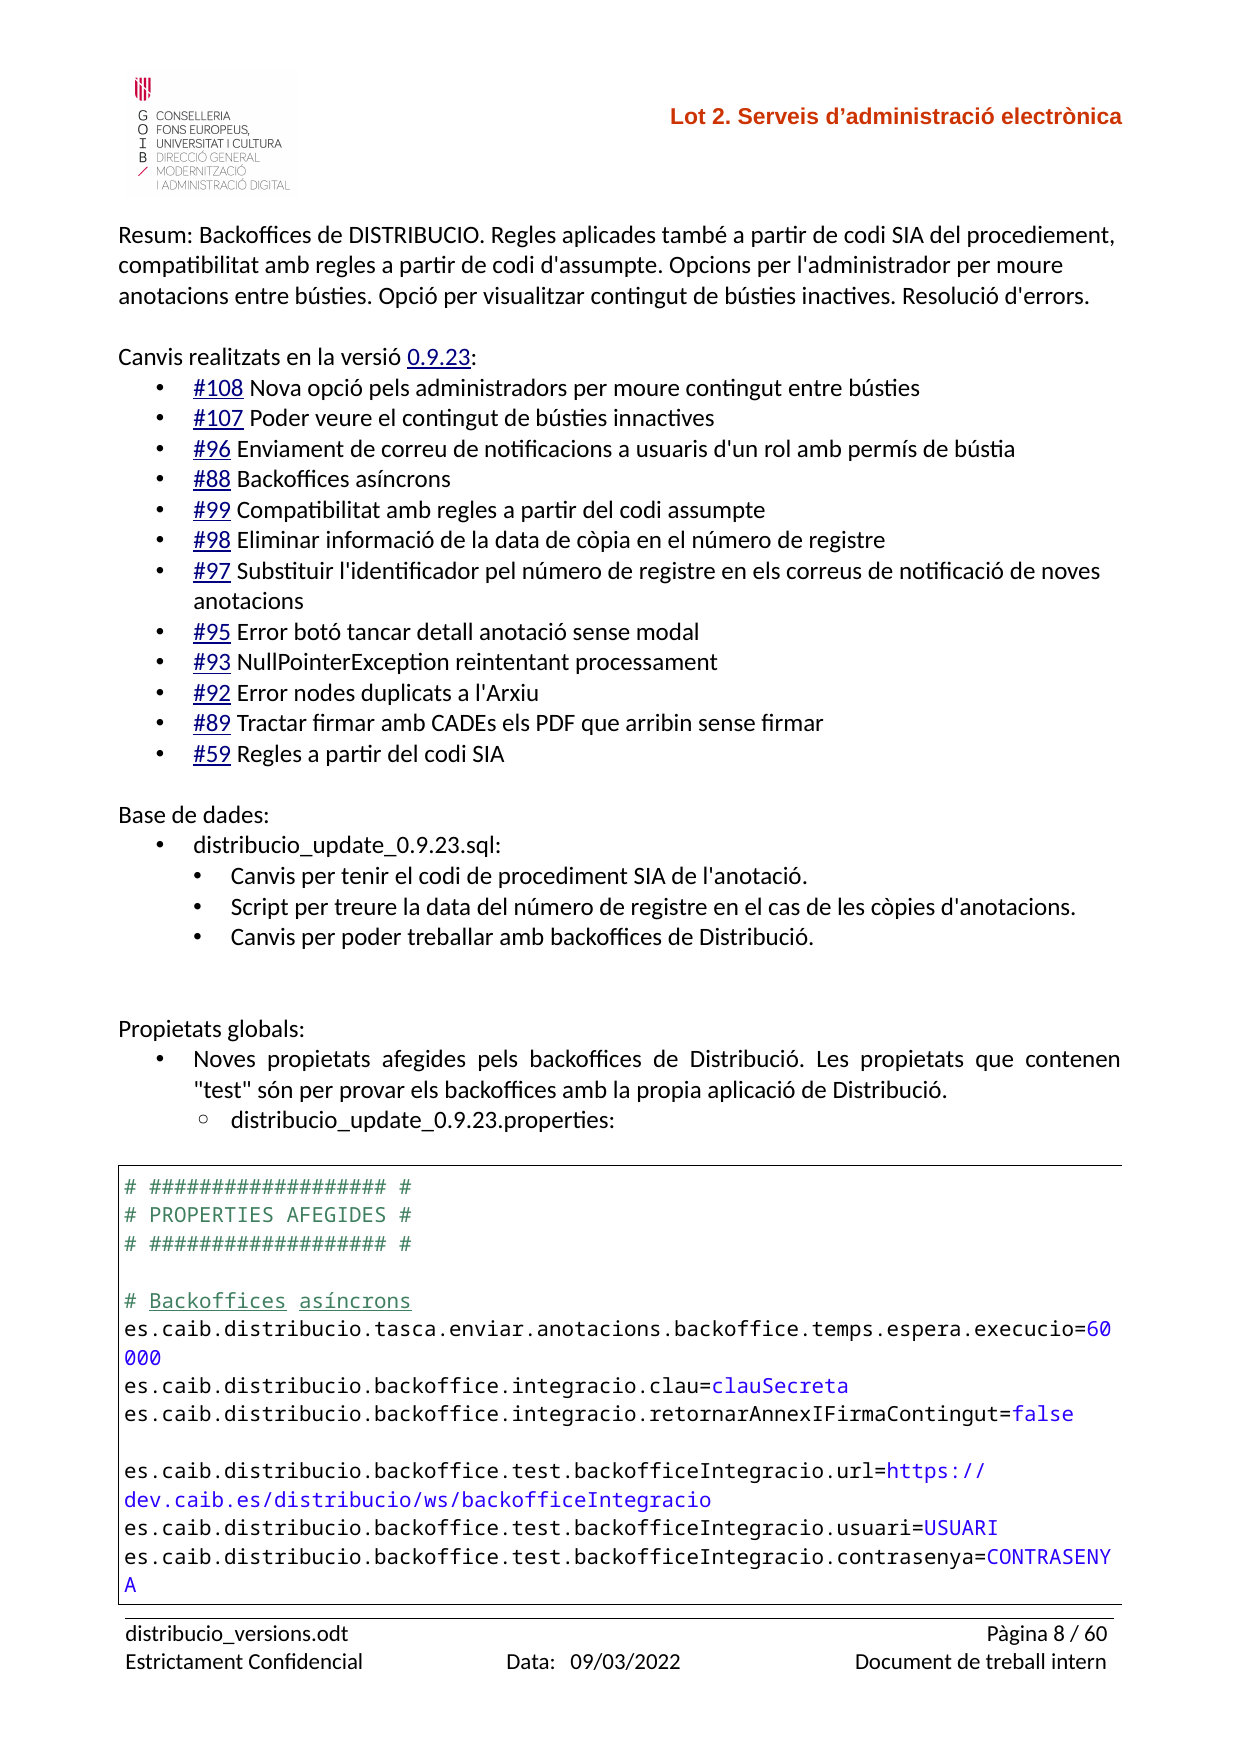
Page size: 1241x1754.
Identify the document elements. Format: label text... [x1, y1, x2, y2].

list Script per treure la data del número de registre en el cas de les còpies d'anotacions. [193, 891, 1122, 921]
list #107 Poder veure el contingut de bústies innactives [156, 402, 1122, 433]
list Canvis per poder treballar amb backoffices de Distribució. [193, 921, 1122, 952]
list #99 Compatibilitat amb regles a partir del codi assumpte [156, 494, 1122, 524]
list #92 Error nodes duplicats a l'Arxiu [156, 677, 1122, 707]
table_header # ################### # # PROPERTIES AFEGIDES # # ################### # # Backoffices asíncrons es.caib.distribucio.tasca.enviar.anotacions.backoffice.temps.espera.execucio=60000 es.caib.distribucio.backoffice.integracio.clau=clauSecreta es.caib.distribucio.backoffice.integracio.retornarAnnexIFirmaContingut=false es.caib.distribucio.backoffice.test.backofficeIntegracio.url=https://dev.caib.es/distribucio/ws/backofficeIntegracio es.caib.distribucio.backoffice.test.backofficeIntegracio.usuari=USUARI es.caib.distribucio.backoffice.test.backofficeIntegracio.contrasenya=CONTRASENYA [119, 1166, 1122, 1604]
list #95 Error botó tancar detall anotació sense modal [156, 616, 1122, 646]
list #93 NullPointerException reintentant processament [156, 646, 1122, 677]
list #96 Enviament de correu de notificacions a usuaris d'un rol amb permís de bústia [156, 433, 1122, 463]
list distribucio_update_0.9.23.sql: [156, 829, 1122, 860]
text Canvis realitzats en la versió 0.9.23: [118, 341, 1122, 372]
list #97 Substituir l'identificador pel número de registre en els correus de notificació de noves anotacions [156, 555, 1122, 616]
list Noves propietats afegides pels backoffices de Distribució. Les propietats que contenen "test" són per provar els backoffices amb la propia aplicació de Distribució. [156, 1043, 1122, 1104]
text Resum: Backoffices de DISTRIBUCIO. Regles aplicades també a partir de codi SIA del procediement, compatibilitat amb regles a partir de codi d'assumpte. Opcions per l'administrador per moure anotacions entre bústies. Opció per visualitzar contingut de bústies inactives. Resolució d'errors. [118, 219, 1122, 311]
list #108 Nova opció pels administradors per moure contingut entre bústies [156, 372, 1122, 402]
list #89 Tractar firmar amb CADEs els PDF que arribin sense firmar [156, 707, 1122, 738]
list #88 Backoffices asíncrons [156, 463, 1122, 494]
list Canvis per tenir el codi de procediment SIA de l'anotació. [193, 860, 1122, 891]
text Base de dades: [118, 799, 1122, 829]
list distribucio_update_0.9.23.properties: [193, 1104, 1122, 1135]
list #59 Regles a partir del codi SIA [156, 738, 1122, 768]
picture [126, 70, 299, 197]
list #98 Eliminar informació de la data de còpia en el número de registre [156, 524, 1122, 555]
text Propietats globals: [118, 1013, 1122, 1043]
